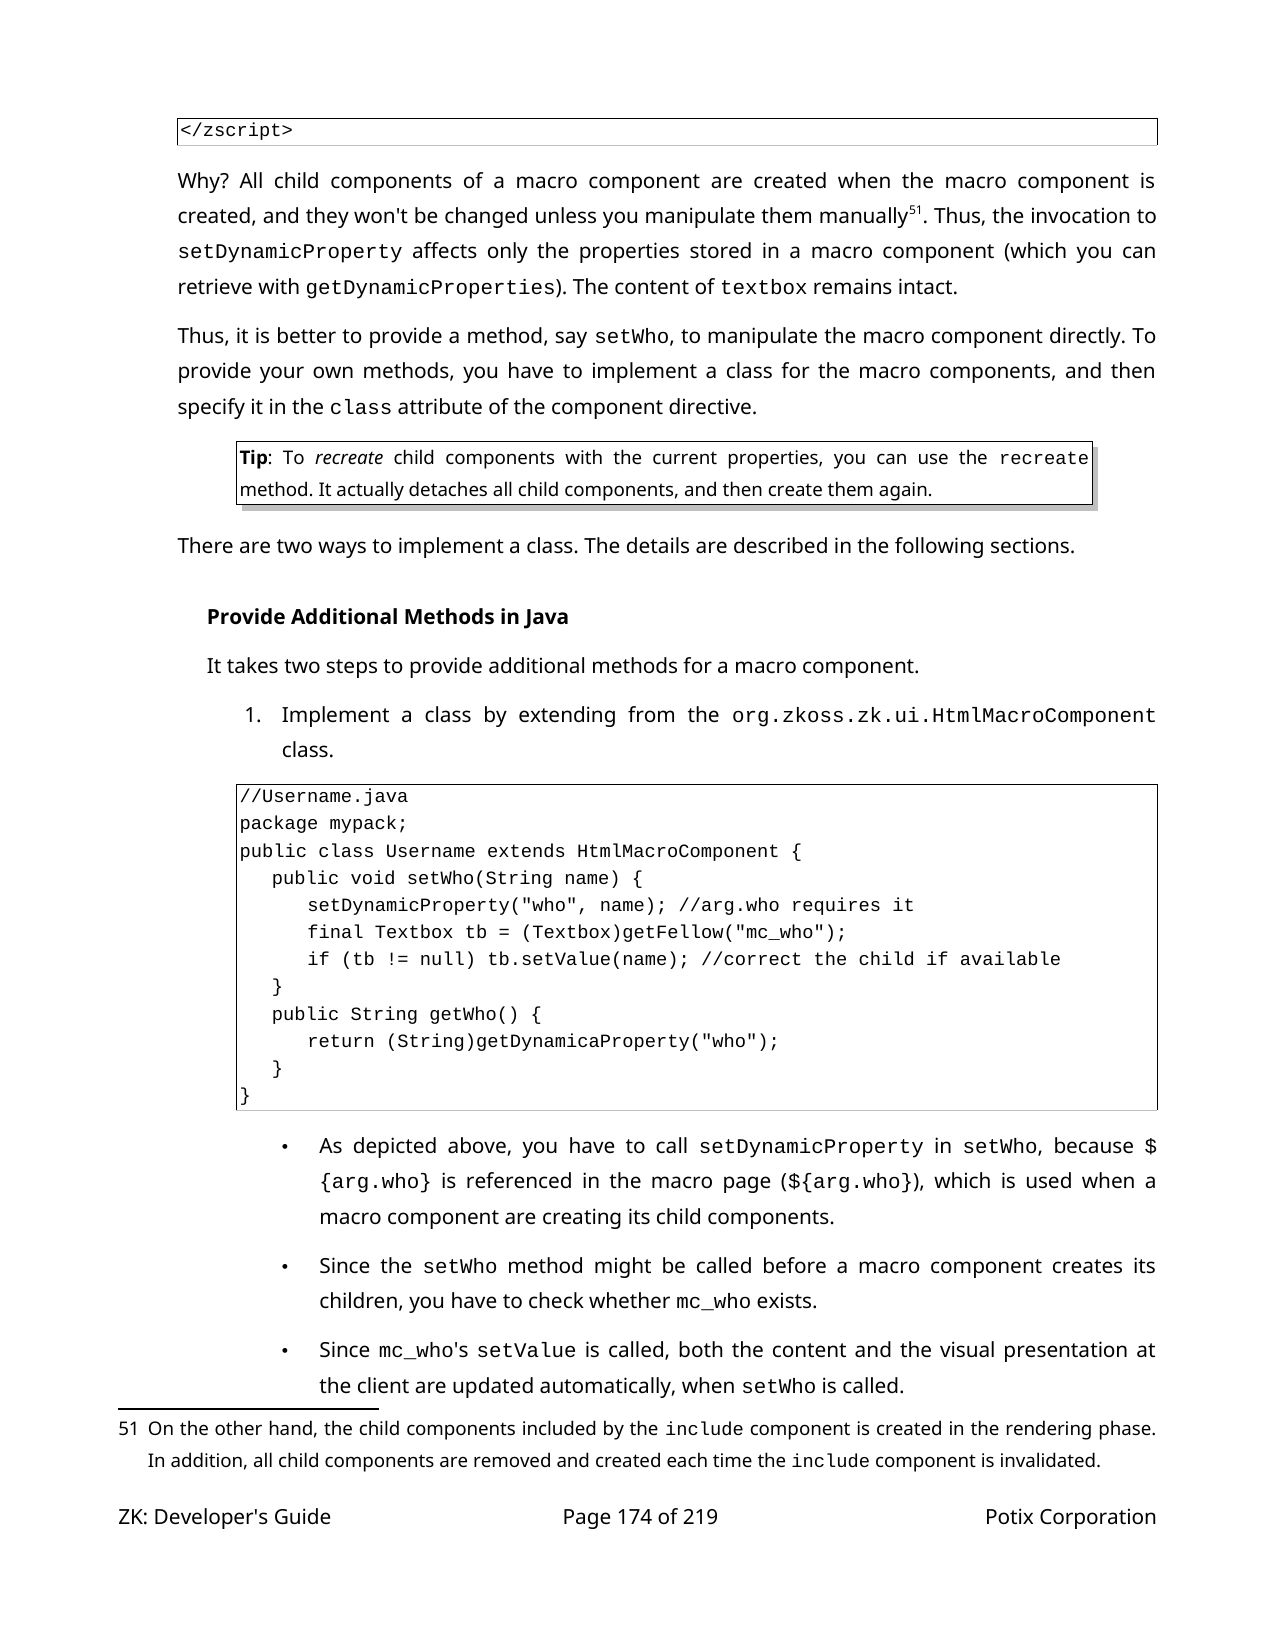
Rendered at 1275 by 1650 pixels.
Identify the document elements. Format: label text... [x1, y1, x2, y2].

subtitle Provide Additional Methods in Java [207, 602, 1157, 630]
text } [237, 1083, 1157, 1110]
list Since mc_who's setValue is called, both the content and the visual presentation at the client are updated automatically, when setWho is called. [282, 1336, 1157, 1400]
text </zscript> [178, 119, 1157, 145]
text //Username.java [237, 785, 1157, 808]
text Why? All child components of a macro component are created when the macro component is created, and they won't be changed unless you manipulate them manually. Thus, the invocation to setDynamicProperty affects only the properties stored in a macro component (which you can retrieve with getDynamicProperties). The content of textbox remains intact. [177, 166, 1157, 301]
text final Textbox tb = (Textbox)getFellow("mc_who"); [237, 920, 1157, 944]
list Implement a class by extending from the org.zkoss.zk.ui.HtmlMacroComponent class. [244, 700, 1157, 763]
text } [237, 1056, 1157, 1080]
text package mypack; [237, 811, 1157, 836]
text Thus, it is better to provide a method, say setWho, to manipulate the macro component directly. To provide your own methods, you have to implement a class for the macro components, and then specify it in the class attribute of the component directive. [177, 321, 1157, 420]
text public String getWho() { [237, 1002, 1157, 1026]
text if (tb != null) tb.setValue(name); //correct the child if available [237, 947, 1157, 971]
text public class Username extends HtmlMacroComponent { [237, 838, 1157, 863]
text On the other hand, the child components included by the include component is created in the rendering phase. In addition, all child components are removed and created each time the include component is invalidated. [118, 1415, 1157, 1473]
list Since the setWho method might be called before a macro component creates its children, you have to check whether mc_who exists. [282, 1251, 1157, 1315]
text It takes two steps to provide additional methods for a macro component. [207, 651, 1157, 679]
text Tip: To recreate child components with the current properties, you can use the recreate method. It actually detaches all child components, and then create them again. [237, 442, 1092, 504]
text return (String)getDynamicaProperty("who"); [237, 1029, 1157, 1053]
text public void setWho(String name) { [237, 866, 1157, 890]
list As depicted above, you have to call setDynamicProperty in setWho, because ${arg.who} is referenced in the macro page (${arg.who}), which is used when a macro component are creating its child components. [282, 1131, 1157, 1230]
text setDynamicProperty("who", name); //arg.who requires it [237, 893, 1157, 917]
text There are two ways to implement a class. The details are described in the following sections. [177, 531, 1157, 559]
text } [237, 974, 1157, 999]
